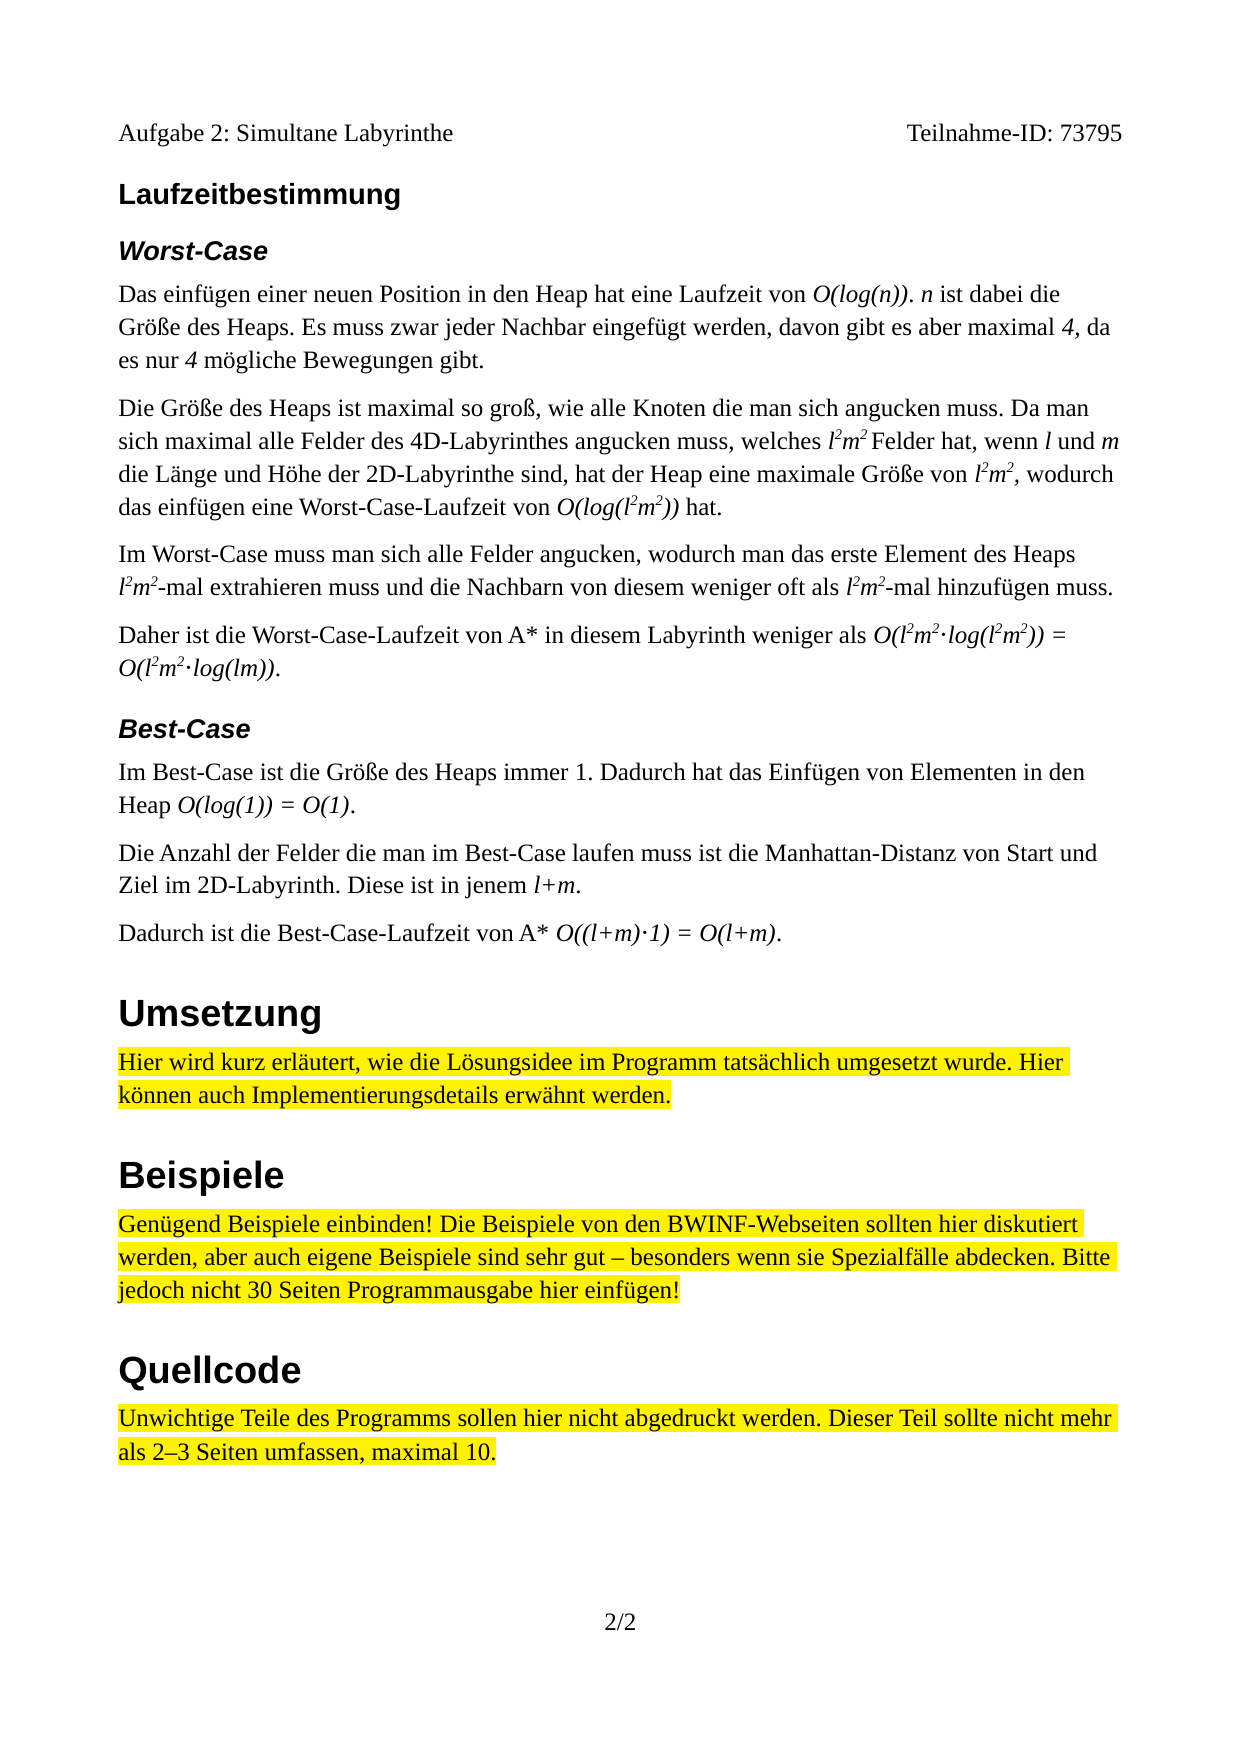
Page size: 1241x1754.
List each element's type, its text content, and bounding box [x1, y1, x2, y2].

text Hier wird kurz erläutert, wie die Lösungsidee im Programm tatsächlich umgesetzt wurde. Hier können auch Implementierungsdetails erwähnt werden. [118, 1047, 1122, 1109]
text Im Best-Case ist die Größe des Heaps immer 1. Dadurch hat das Einfügen von Elementen in den Heap O(log(1)) = O(1). [118, 757, 1122, 819]
text Dadurch ist die Best-Case-Laufzeit von A* O((l+m)⋅1) = O(l+m). [118, 918, 1122, 947]
text Das einfügen einer neuen Position in den Heap hat eine Laufzeit von O(log(n)). n ist dabei die Größe des Heaps. Es muss zwar jeder Nachbar eingefügt werden, davon gibt es aber maximal 4, da es nur 4 mögliche Bewegungen gibt. [118, 279, 1122, 374]
text Im Worst-Case muss man sich alle Felder angucken, wodurch man das erste Element des Heaps l2m2-mal extrahieren muss und die Nachbarn von diesem weniger oft als l2m2-mal hinzufügen muss. [118, 539, 1122, 601]
text Daher ist die Worst-Case-Laufzeit von A* in diesem Labyrinth weniger als O(l2m2⋅log(l2m2)) = O(l2m2⋅log(lm)). [118, 620, 1122, 682]
subtitle Quellcode [118, 1347, 1122, 1391]
text Unwichtige Teile des Programms sollen hier nicht abgedruckt werden. Dieser Teil sollte nicht mehr als 2–3 Seiten umfassen, maximal 10. [118, 1403, 1122, 1465]
text Die Größe des Heaps ist maximal so groß, wie alle Knoten die man sich angucken muss. Da man sich maximal alle Felder des 4D-Labyrinthes angucken muss, welches l2m2 Felder hat, wenn l und m die Länge und Höhe der 2D-Labyrinthe sind, hat der Heap eine maximale Größe von l2m2, wodurch das einfügen eine Worst-Case-Laufzeit von O(log(l2m2)) hat. [118, 393, 1122, 521]
subtitle Umsetzung [118, 991, 1122, 1034]
subtitle Laufzeitbestimmung [118, 177, 1122, 210]
text Genügend Beispiele einbinden! Die Beispiele von den BWINF-Webseiten sollten hier diskutiert werden, aber auch eigene Beispiele sind sehr gut – besonders wenn sie Spezialfälle abdecken. Bitte jedoch nicht 30 Seiten Programmausgabe hier einfügen! [118, 1209, 1122, 1303]
subtitle Beispiele [118, 1153, 1122, 1196]
subtitle Worst-Case [118, 235, 1122, 267]
text Die Anzahl der Felder die man im Best-Case laufen muss ist die Manhattan-Distanz von Start und Ziel im 2D-Labyrinth. Diese ist in jenem l+m. [118, 838, 1122, 899]
subtitle Best-Case [118, 713, 1122, 744]
